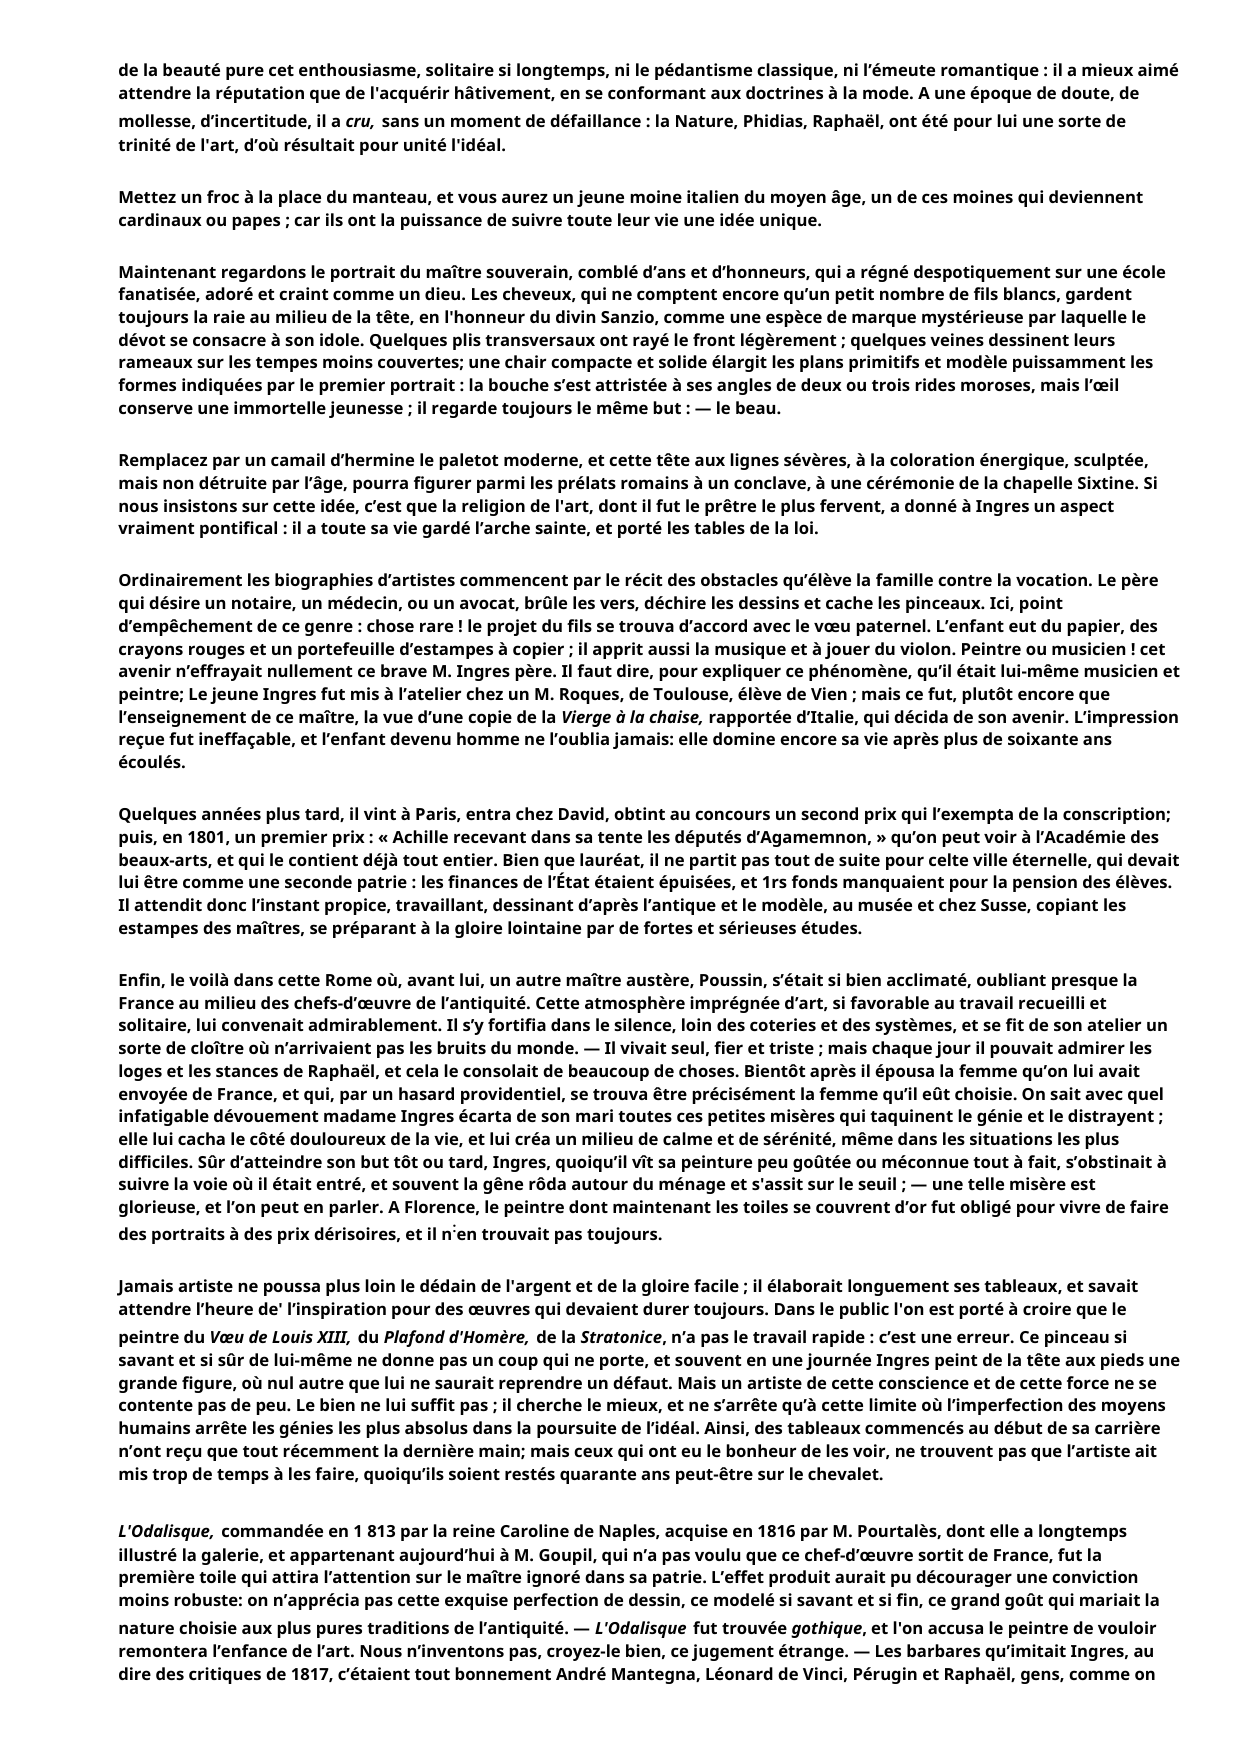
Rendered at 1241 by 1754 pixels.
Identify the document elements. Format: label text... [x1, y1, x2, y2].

text Ordinairement les biographies d’artistes commencent par le récit des obstacles qu’élève la famille contre la vocation. Le père qui désire un notaire, un médecin, ou un avocat, brûle les vers, déchire les dessins et cache les pinceaux. Ici, point d’empêchement de ce genre : chose rare ! le projet du fils se trouva d’accord avec le vœu paternel. L’enfant eut du papier, des crayons rouges et un portefeuille d’estampes à copier ; il apprit aussi la musique et à jouer du violon. Peintre ou musicien ! cet avenir n’effrayait nullement ce brave M. Ingres père. Il faut dire, pour expliquer ce phénomène, qu’il était lui-même musicien et peintre; Le jeune Ingres fut mis à l’atelier chez un M. Roques, de Toulouse, élève de Vien ; mais ce fut, plutôt encore que l’enseignement de ce maître, la vue d’une copie de la Vierge à la chaise, rapportée d’Italie, qui décida de son avenir. L’impression reçue fut ineffaçable, et l’enfant devenu homme ne l’oublia jamais: elle domine encore sa vie après plus de soixante ans écoulés. [118, 569, 1181, 773]
text Enfin, le voilà dans cette Rome où, avant lui, un autre maître austère, Poussin, s’était si bien acclimaté, oubliant presque la France au milieu des chefs-d’œuvre de l’antiquité. Cette atmosphère imprégnée d’art, si favorable au travail recueilli et solitaire, lui convenait admirablement. Il s’y fortifia dans le silence, loin des coteries et des systèmes, et se fit de son atelier un sorte de cloître où n’arrivaient pas les bruits du monde. — Il vivait seul, fier et triste ; mais chaque jour il pouvait admirer les loges et les stances de Raphaël, et cela le consolait de beaucoup de choses. Bientôt après il épousa la femme qu’on lui avait envoyée de France, et qui, par un hasard providentiel, se trouva être précisément la femme qu’il eût choisie. On sait avec quel infatigable dévouement madame Ingres écarta de son mari toutes ces petites misères qui taquinent le génie et le distrayent ; elle lui cacha le côté douloureux de la vie, et lui créa un milieu de calme et de sérénité, même dans les situations les plus difficiles. Sûr d’atteindre son but tôt ou tard, Ingres, quoiqu’il vît sa peinture peu goûtée ou méconnue tout à fait, s’obstinait à suivre la voie où il était entré, et souvent la gêne rôda autour du ménage et s'assit sur le seuil ; — une telle misère est glorieuse, et l’on peut en parler. A Florence, le peintre dont maintenant les toiles se couvrent d’or fut obligé pour vivre de faire des portraits à des prix dérisoires, et il n:en trouvait pas toujours. [118, 969, 1181, 1245]
text Maintenant regardons le portrait du maître souverain, comblé d’ans et d’honneurs, qui a régné despotiquement sur une école fanatisée, adoré et craint comme un dieu. Les cheveux, qui ne comptent encore qu’un petit nombre de fils blancs, gardent toujours la raie au milieu de la tête, en l'honneur du divin Sanzio, comme une espèce de marque mystérieuse par laquelle le dévot se consacre à son idole. Quelques plis transversaux ont rayé le front légèrement ; quelques veines dessinent leurs rameaux sur les tempes moins couvertes; une chair compacte et solide élargit les plans primitifs et modèle puissamment les formes indiquées par le premier portrait : la bouche s’est attristée à ses angles de deux ou trois rides moroses, mais l’œil conserve une immortelle jeunesse ; il regarde toujours le même but : — le beau. [118, 260, 1181, 419]
text Mettez un froc à la place du manteau, et vous aurez un jeune moine italien du moyen âge, un de ces moines qui deviennent cardinaux ou papes ; car ils ont la puissance de suivre toute leur vie une idée unique. [118, 185, 1181, 231]
text Quelques années plus tard, il vint à Paris, entra chez David, obtint au concours un second prix qui l’exempta de la conscription; puis, en 1801, un premier prix : « Achille recevant dans sa tente les députés d’Agamemnon, » qu’on peut voir à l’Académie des beaux-arts, et qui le contient déjà tout entier. Bien que lauréat, il ne partit pas tout de suite pour celte ville éternelle, qui devait lui être comme une seconde patrie : les finances de l’État étaient épuisées, et 1rs fonds manquaient pour la pension des élèves. Il attendit donc l’instant propice, travaillant, dessinant d’après l’antique et le modèle, au musée et chez Susse, copiant les estampes des maîtres, se préparant à la gloire lointaine par de fortes et sérieuses études. [118, 803, 1181, 939]
text de la beauté pure cet enthousiasme, solitaire si longtemps, ni le pédantisme classique, ni l’émeute romantique : il a mieux aimé attendre la réputation que de l'acquérir hâtivement, en se conformant aux doctrines à la mode. A une époque de doute, de mollesse, d’incertitude, il a cru, sans un moment de défaillance : la Nature, Phidias, Raphaël, ont été pour lui une sorte de trinité de l'art, d’où résultait pour unité l'idéal. [118, 59, 1181, 156]
text Remplacez par un camail d’hermine le paletot moderne, et cette tête aux lignes sévères, à la coloration énergique, sculptée, mais non détruite par l’âge, pourra figurer parmi les prélats romains à un conclave, à une cérémonie de la chapelle Sixtine. Si nous insistons sur cette idée, c’est que la religion de l'art, dont il fut le prêtre le plus fervent, a donné à Ingres un aspect vraiment pontifical : il a toute sa vie gardé l’arche sainte, et porté les tables de la loi. [118, 449, 1181, 539]
text L'Odalisque, commandée en 1 813 par la reine Caroline de Naples, acquise en 1816 par M. Pourtalès, dont elle a longtemps illustré la galerie, et appartenant aujourd’hui à M. Goupil, qui n’a pas voulu que ce chef-d’œuvre sortit de France, fut la première toile qui attira l’attention sur le maître ignoré dans sa patrie. L’effet produit aurait pu décourager une conviction moins robuste: on n’apprécia pas cette exquise perfection de dessin, ce modelé si savant et si fin, ce grand goût qui mariait la nature choisie aux plus pures traditions de l’antiquité. — L'Odalisque fut trouvée gothique, et l'on accusa le peintre de vouloir remontera l’enfance de l’art. Nous n’inventons pas, croyez-le bien, ce jugement étrange. — Les barbares qu’imitait Ingres, au dire des critiques de 1817, c’étaient tout bonnement André Mantegna, Léonard de Vinci, Pérugin et Raphaël, gens, comme on [118, 1514, 1181, 1685]
text Jamais artiste ne poussa plus loin le dédain de l'argent et de la gloire facile ; il élaborait longuement ses tableaux, et savait attendre l’heure de' l’inspiration pour des œuvres qui devaient durer toujours. Dans le public l'on est porté à croire que le peintre du Vœu de Louis XIII, du Plafond d'Homère, de la Stratonice, n’a pas le travail rapide : c’est une erreur. Ce pinceau si savant et si sûr de lui-même ne donne pas un coup qui ne porte, et souvent en une journée Ingres peint de la tête aux pieds une grande figure, où nul autre que lui ne saurait reprendre un défaut. Mais un artiste de cette conscience et de cette force ne se contente pas de peu. Le bien ne lui suffit pas ; il cherche le mieux, et ne s’arrête qu’à cette limite où l’imperfection des moyens humains arrête les génies les plus absolus dans la poursuite de l’idéal. Ainsi, des tableaux commencés au début de sa carrière n’ont reçu que tout récemment la dernière main; mais ceux qui ont eu le bonheur de les voir, ne trouvent pas que l’artiste ait mis trop de temps à les faire, quoiqu’ils soient restés quarante ans peut-être sur le chevalet. [118, 1274, 1181, 1485]
